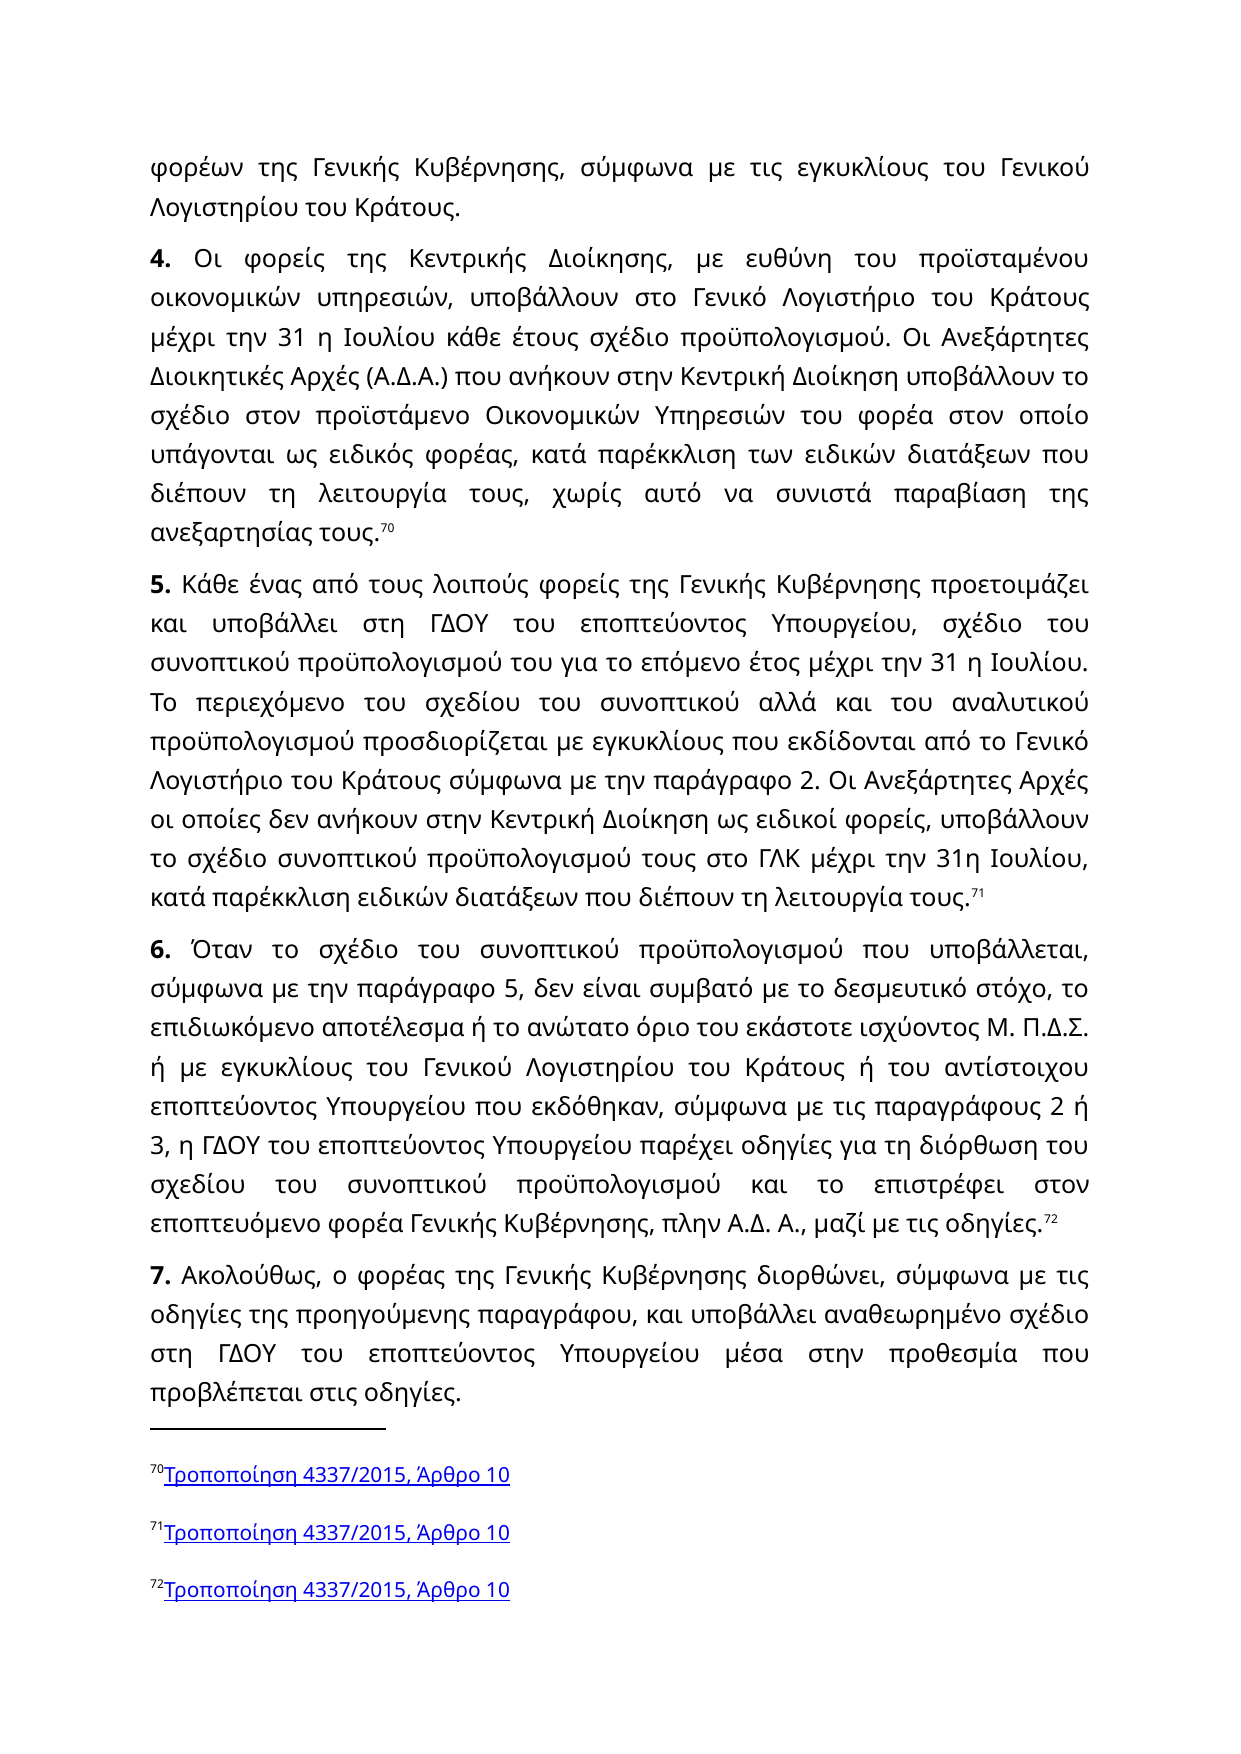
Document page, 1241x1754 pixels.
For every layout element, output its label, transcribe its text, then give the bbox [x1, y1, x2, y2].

text φορέων της Γενικής Κυβέρνησης, σύμφωνα με τις εγκυκλίους του Γενικού Λογιστηρίου του Κράτους. [150, 150, 1090, 223]
text Τροποποίηση 4337/2015, Άρθρο 10 [150, 1518, 1090, 1546]
text Τροποποίηση 4337/2015, Άρθρο 10 [150, 1460, 1090, 1489]
text 7. Ακολούθως, ο φορέας της Γενικής Κυβέρνησης διορθώνει, σύμφωνα με τις οδηγίες της προηγούμενης παραγράφου, και υποβάλλει αναθεωρημένο σχέδιο στη ΓΔΟΥ του εποπτεύοντος Υπουργείου μέσα στην προθεσμία που προβλέπεται στις οδηγίες. [150, 1257, 1090, 1409]
text 5. Κάθε ένας από τους λοιπούς φορείς της Γενικής Κυβέρνησης προετοιμάζει και υποβάλλει στη ΓΔΟΥ του εποπτεύοντος Υπουργείου, σχέδιο του συνοπτικού προϋπολογισμού του για το επόμενο έτος μέχρι την 31 η Ιουλίου. Το περιεχόμενο του σχεδίου του συνοπτικού αλλά και του αναλυτικού προϋπολογισμού προσδιορίζεται με εγκυκλίους που εκδίδονται από το Γενικό Λογιστήριο του Κράτους σύμφωνα με την παράγραφο 2. Οι Ανεξάρτητες Αρχές οι οποίες δεν ανήκουν στην Κεντρική Διοίκηση ως ειδικοί φορείς, υποβάλλουν το σχέδιο συνοπτικού προϋπολογισμού τους στο ΓΛΚ μέχρι την 31η Ιουλίου, κατά παρέκκλιση ειδικών διατάξεων που διέπουν τη λειτουργία τους. [150, 567, 1090, 914]
text Τροποποίηση 4337/2015, Άρθρο 10 [150, 1576, 1090, 1604]
text 4. Οι φορείς της Κεντρικής Διοίκησης, με ευθύνη του προϊσταμένου οικονομικών υπηρεσιών, υποβάλλουν στο Γενικό Λογιστήριο του Κράτους μέχρι την 31 η Ιουλίου κάθε έτους σχέδιο προϋπολογισμού. Οι Ανεξάρτητες Διοικητικές Αρχές (Α.Δ.Α.) που ανήκουν στην Κεντρική Διοίκηση υποβάλλουν το σχέδιο στον προϊστάμενο Οικονομικών Υπηρεσιών του φορέα στον οποίο υπάγονται ως ειδικός φορέας, κατά παρέκκλιση των ειδικών διατάξεων που διέπουν τη λειτουργία τους, χωρίς αυτό να συνιστά παραβίαση της ανεξαρτησίας τους. [150, 241, 1090, 549]
text 6. Όταν το σχέδιο του συνοπτικού προϋπολογισμού που υποβάλλεται, σύμφωνα με την παράγραφο 5, δεν είναι συμβατό με το δεσμευτικό στόχο, το επιδιωκόμενο αποτέλεσμα ή το ανώτατο όριο του εκάστοτε ισχύοντος Μ. Π.Δ.Σ. ή με εγκυκλίους του Γενικού Λογιστηρίου του Κράτους ή του αντίστοιχου εποπτεύοντος Υπουργείου που εκδόθηκαν, σύμφωνα με τις παραγράφους 2 ή 3, η ΓΔΟΥ του εποπτεύοντος Υπουργείου παρέχει οδηγίες για τη διόρθωση του σχεδίου του συνοπτικού προϋπολογισμού και το επιστρέφει στον εποπτευόμενο φορέα Γενικής Κυβέρνησης, πλην Α.Δ. Α., μαζί με τις οδηγίες. [150, 932, 1090, 1240]
